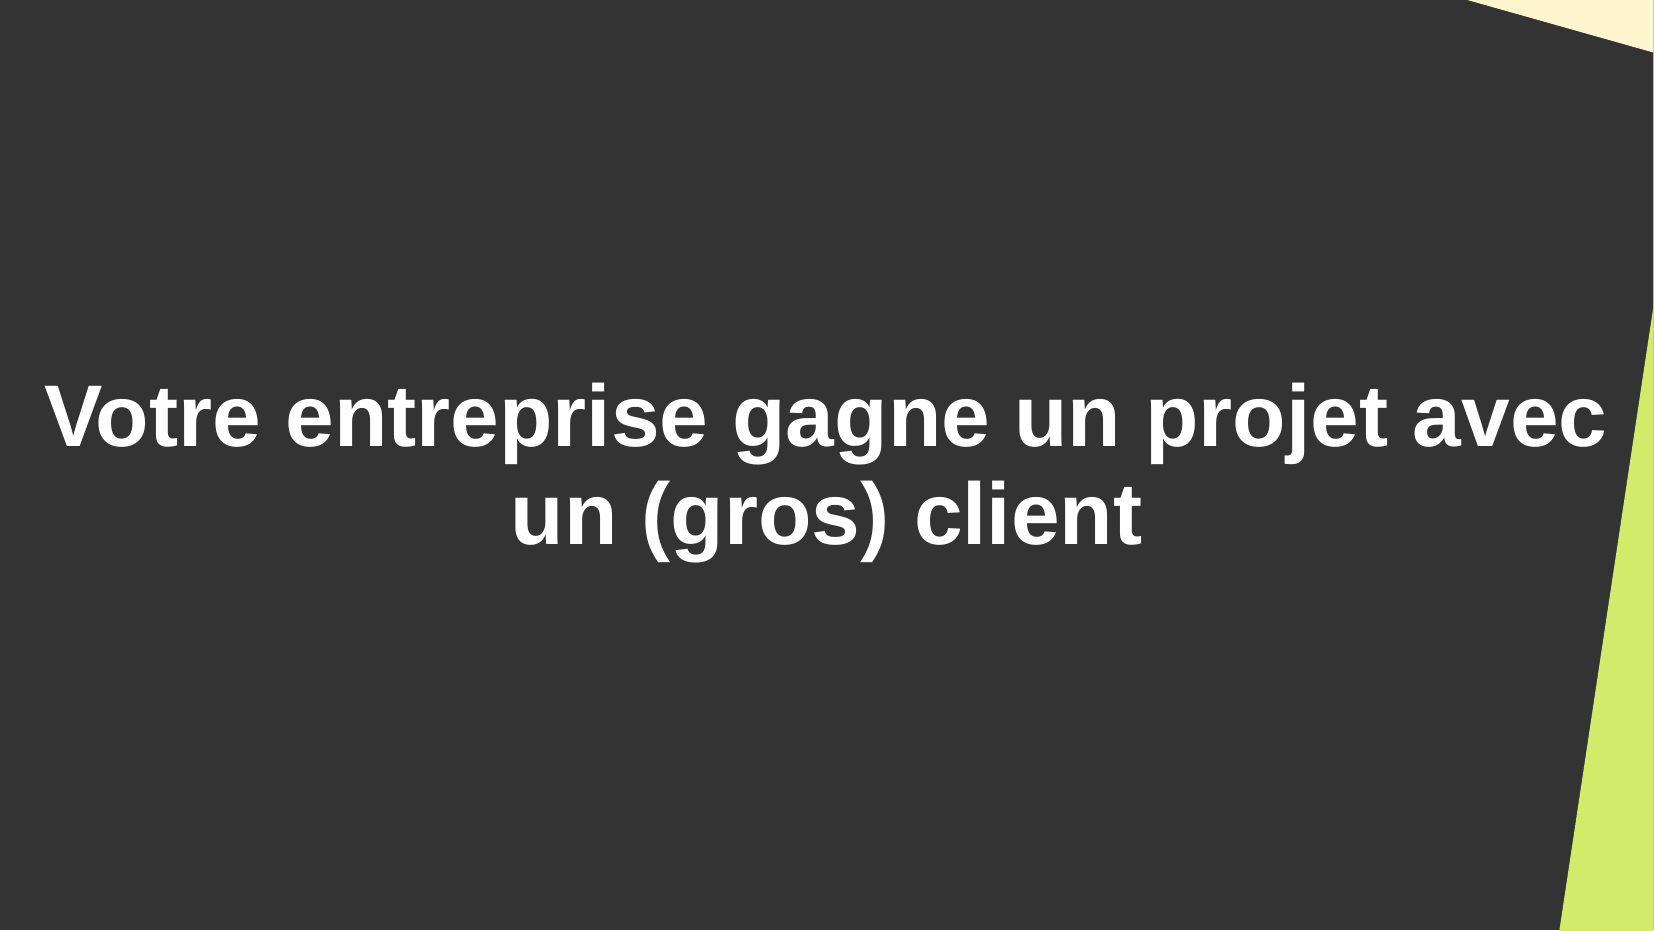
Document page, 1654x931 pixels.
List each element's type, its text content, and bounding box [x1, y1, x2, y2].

text_box [1559, 302, 1654, 931]
text_box [1467, 0, 1654, 53]
title Votre entreprise gagne un projet avec un (gros) client [31, 367, 1622, 563]
